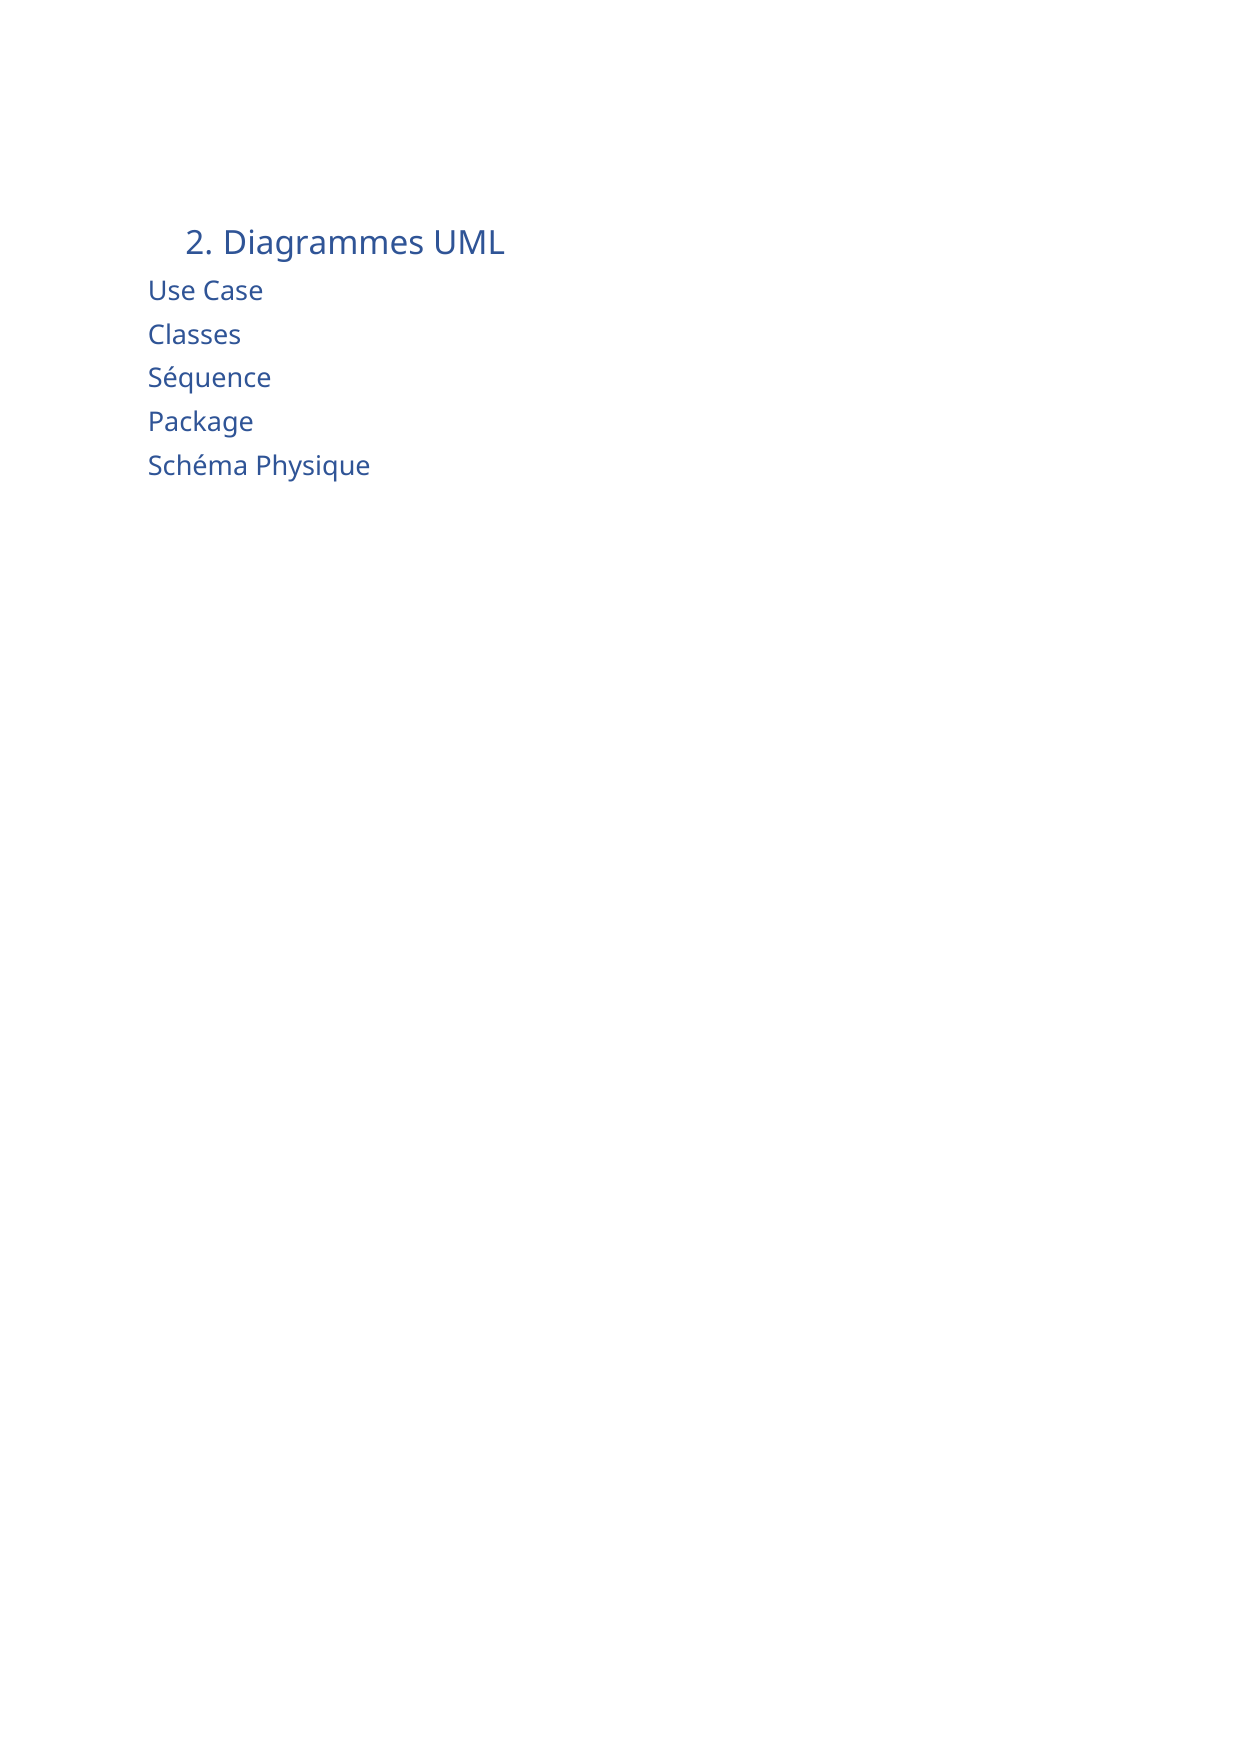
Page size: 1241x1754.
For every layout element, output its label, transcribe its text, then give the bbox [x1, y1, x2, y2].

subtitle Use Case [148, 272, 1093, 309]
list Diagrammes UML [185, 219, 1093, 264]
subtitle Classes [148, 315, 1093, 352]
subtitle Schéma Physique [148, 446, 1093, 483]
subtitle Package [148, 402, 1093, 439]
subtitle Séquence [148, 359, 1093, 396]
